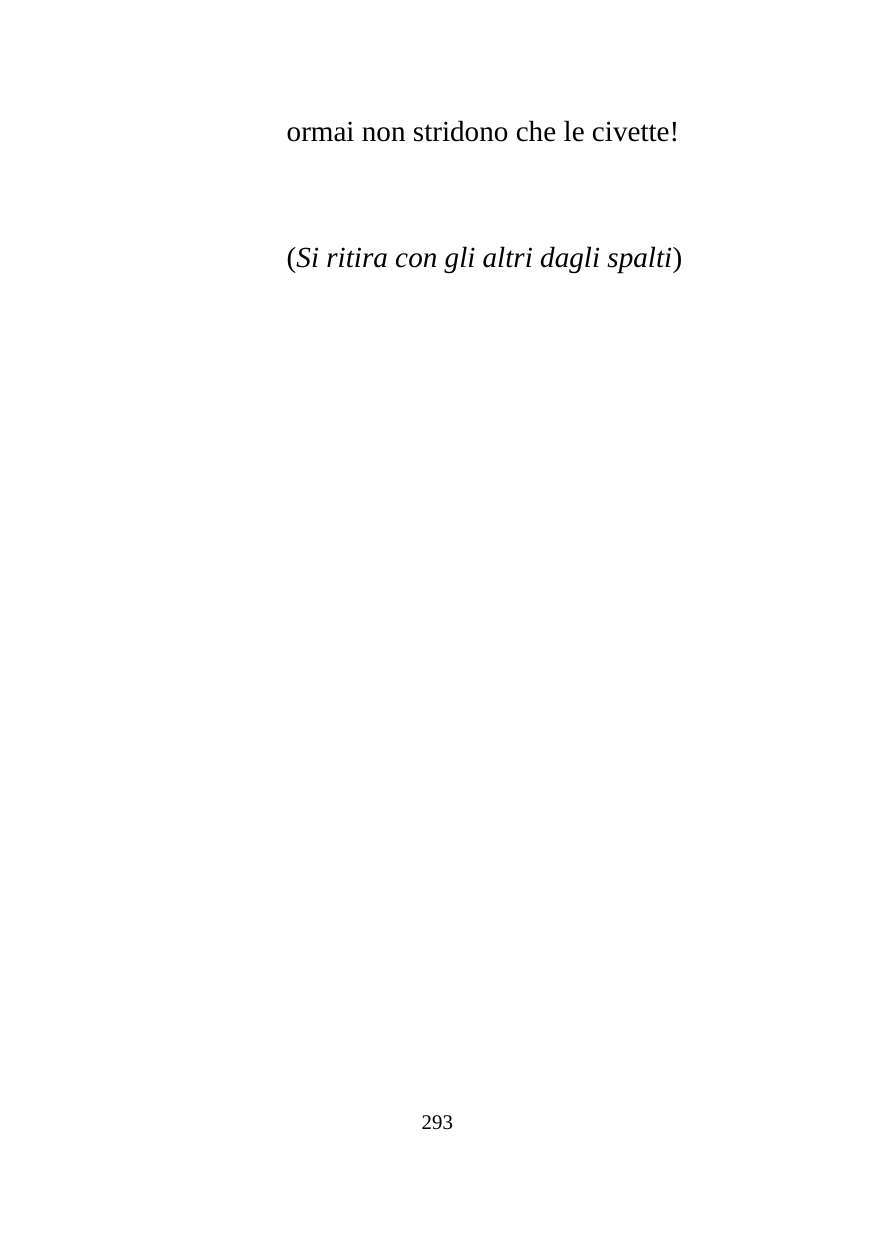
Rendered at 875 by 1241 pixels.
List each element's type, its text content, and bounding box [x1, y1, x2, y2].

table_cell [106, 106, 279, 374]
table_cell ormai non stridono che le civette! (Si ritira con gli altri dagli spalti) [279, 106, 768, 374]
